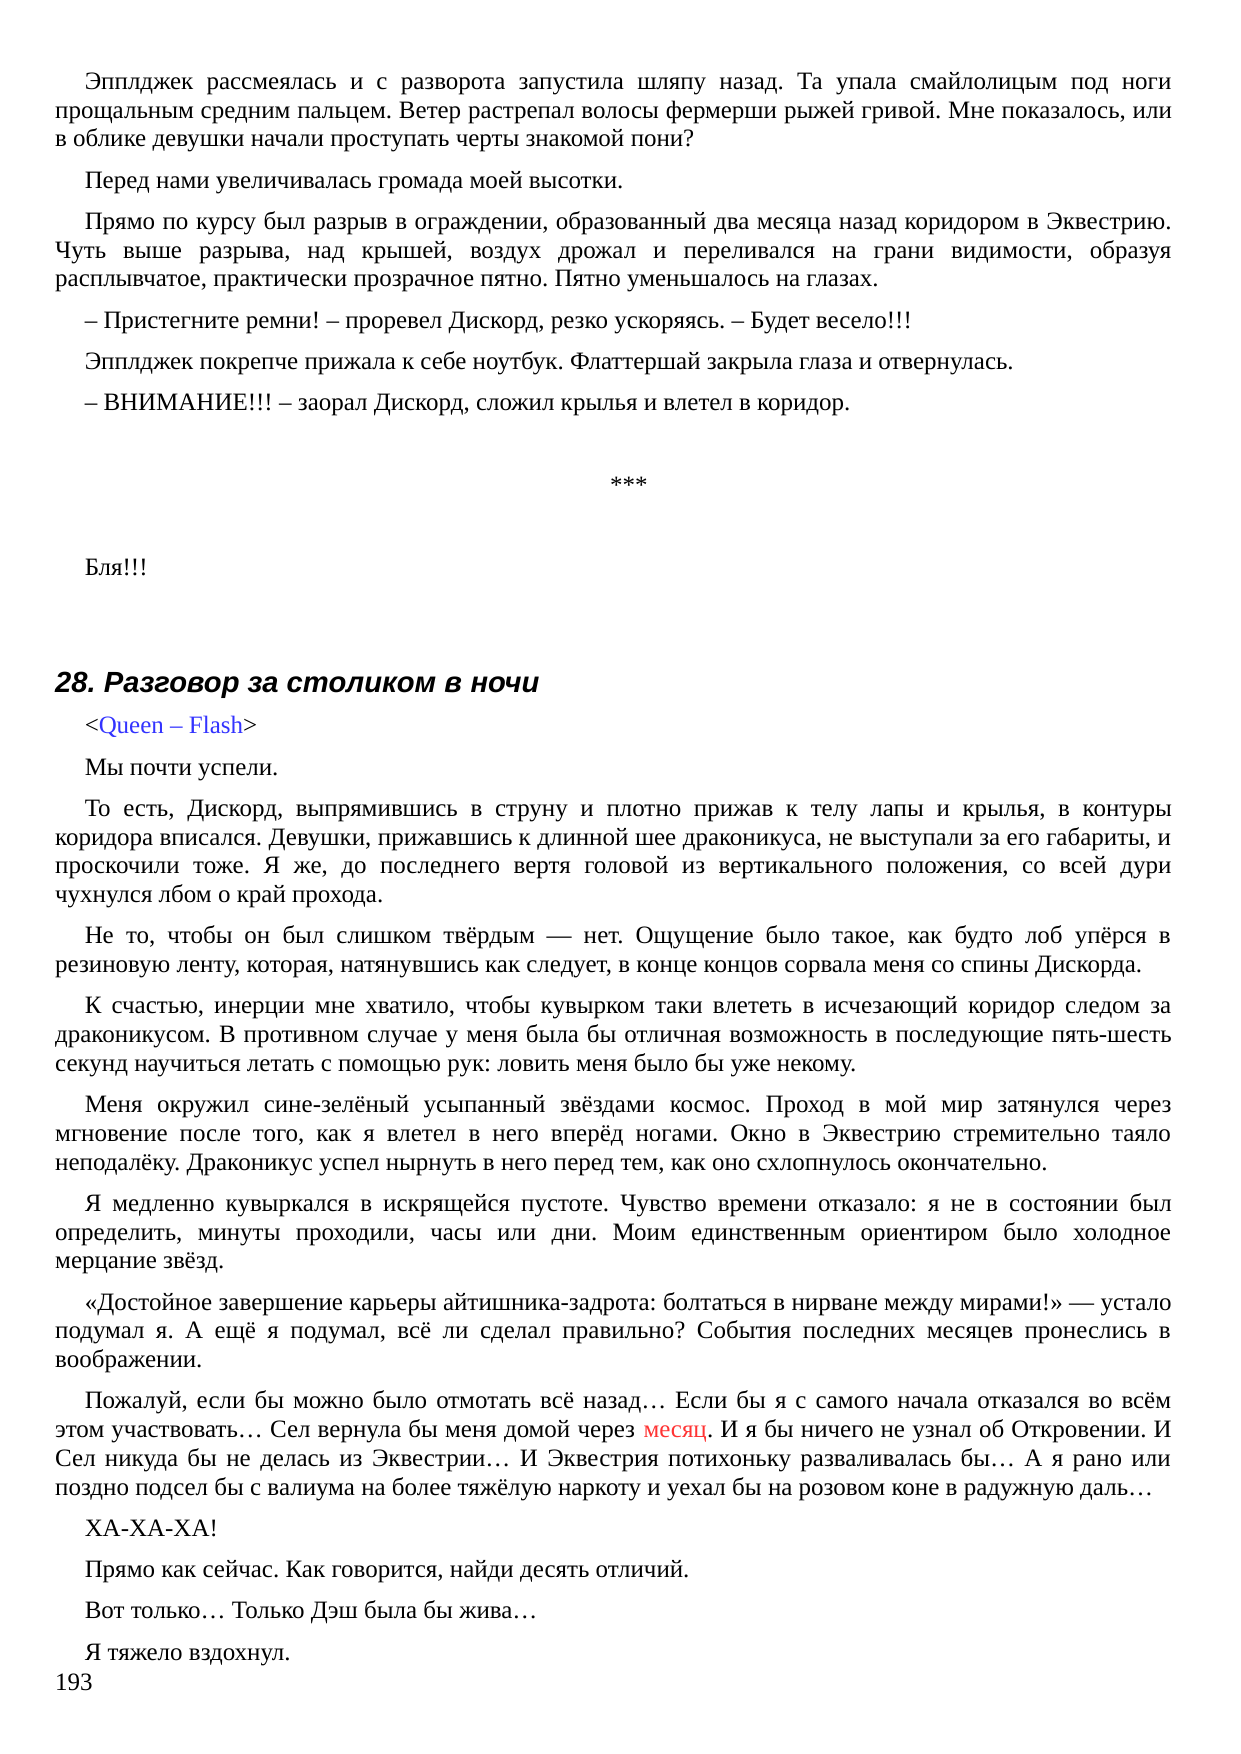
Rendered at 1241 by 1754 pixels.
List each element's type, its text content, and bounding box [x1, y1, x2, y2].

text Эпплджек покрепче прижала к себе ноутбук. Флаттершай закрыла глаза и отвернулась. [55, 346, 1173, 375]
text Прямо как сейчас. Как говорится, найди десять отличий. [55, 1554, 1173, 1583]
text Меня окружил сине-зелёный усыпанный звёздами космос. Проход в мой мир затянулся через мгновение после того, как я влетел в него вперёд ногами. Окно в Эквестрию стремительно таяло неподалёку. Драконикус успел нырнуть в него перед тем, как оно схлопнулось окончательно. [55, 1089, 1173, 1176]
text *** [55, 470, 1173, 498]
text Пожалуй, если бы можно было отмотать всё назад… Если бы я с самого начала отказался во всём этом участвовать… Сел вернула бы меня домой через месяц. И я бы ничего не узнал об Откровении. И Сел никуда бы не делась из Эквестрии… И Эквестрия потихоньку разваливалась бы… А я рано или поздно подсел бы с валиума на более тяжёлую наркоту и уехал бы на розовом коне в радужную даль… [55, 1386, 1173, 1501]
text – Пристегните ремни! – проревел Дискорд, резко ускоряясь. – Будет весело!!! [55, 305, 1173, 333]
text «Достойное завершение карьеры айтишника-задрота: болтаться в нирване между мирами!» — устало подумал я. А ещё я подумал, всё ли сделал правильно? События последних месяцев пронеслись в воображении. [55, 1287, 1173, 1373]
text – ВНИМАНИЕ!!! – заорал Дискорд, сложил крылья и влетел в коридор. [55, 387, 1173, 416]
text Не то, чтобы он был слишком твёрдым — нет. Ощущение было такое, как будто лоб упёрся в резиновую ленту, которая, натянувшись как следует, в конце концов сорвала меня со спины Дискорда. [55, 921, 1173, 978]
text Бля!!! [55, 552, 1173, 581]
text Прямо по курсу был разрыв в ограждении, образованный два месяца назад коридором в Эквестрию. Чуть выше разрыва, над крышей, воздух дрожал и переливался на грани видимости, образуя расплывчатое, практически прозрачное пятно. Пятно уменьшалось на глазах. [55, 206, 1173, 292]
text Вот только… Только Дэш была бы жива… [55, 1596, 1173, 1624]
text <Queen – Flash> [55, 711, 1173, 739]
text Я медленно кувыркался в искрящейся пустоте. Чувство времени отказало: я не в состоянии был определить, минуты проходили, часы или дни. Моим единственным ориентиром было холодное мерцание звёзд. [55, 1188, 1173, 1274]
text То есть, Дискорд, выпрямившись в струну и плотно прижав к телу лапы и крылья, в контуры коридора вписался. Девушки, прижавшись к длинной шее драконикуса, не выступали за его габариты, и проскочили тоже. Я же, до последнего вертя головой из вертикального положения, со всей дури чухнулся лбом о край прохода. [55, 793, 1173, 908]
text ХА-ХА-ХА! [55, 1513, 1173, 1542]
subtitle 28. Разговор за столиком в ночи [55, 664, 1173, 698]
text Эпплджек рассмеялась и с разворота запустила шляпу назад. Та упала смайлолицым под ноги прощальным средним пальцем. Ветер растрепал волосы фермерши рыжей гривой. Мне показалось, или в облике девушки начали проступать черты знакомой пони? [55, 66, 1173, 152]
text Я тяжело вздохнул. [55, 1637, 1173, 1666]
text Перед нами увеличивалась громада моей высотки. [55, 165, 1173, 193]
text К счастью, инерции мне хватило, чтобы кувырком таки влететь в исчезающий коридор следом за драконикусом. В противном случае у меня была бы отличная возможность в последующие пять-шесть секунд научиться летать с помощью рук: ловить меня было бы уже некому. [55, 991, 1173, 1077]
text Мы почти успели. [55, 752, 1173, 781]
